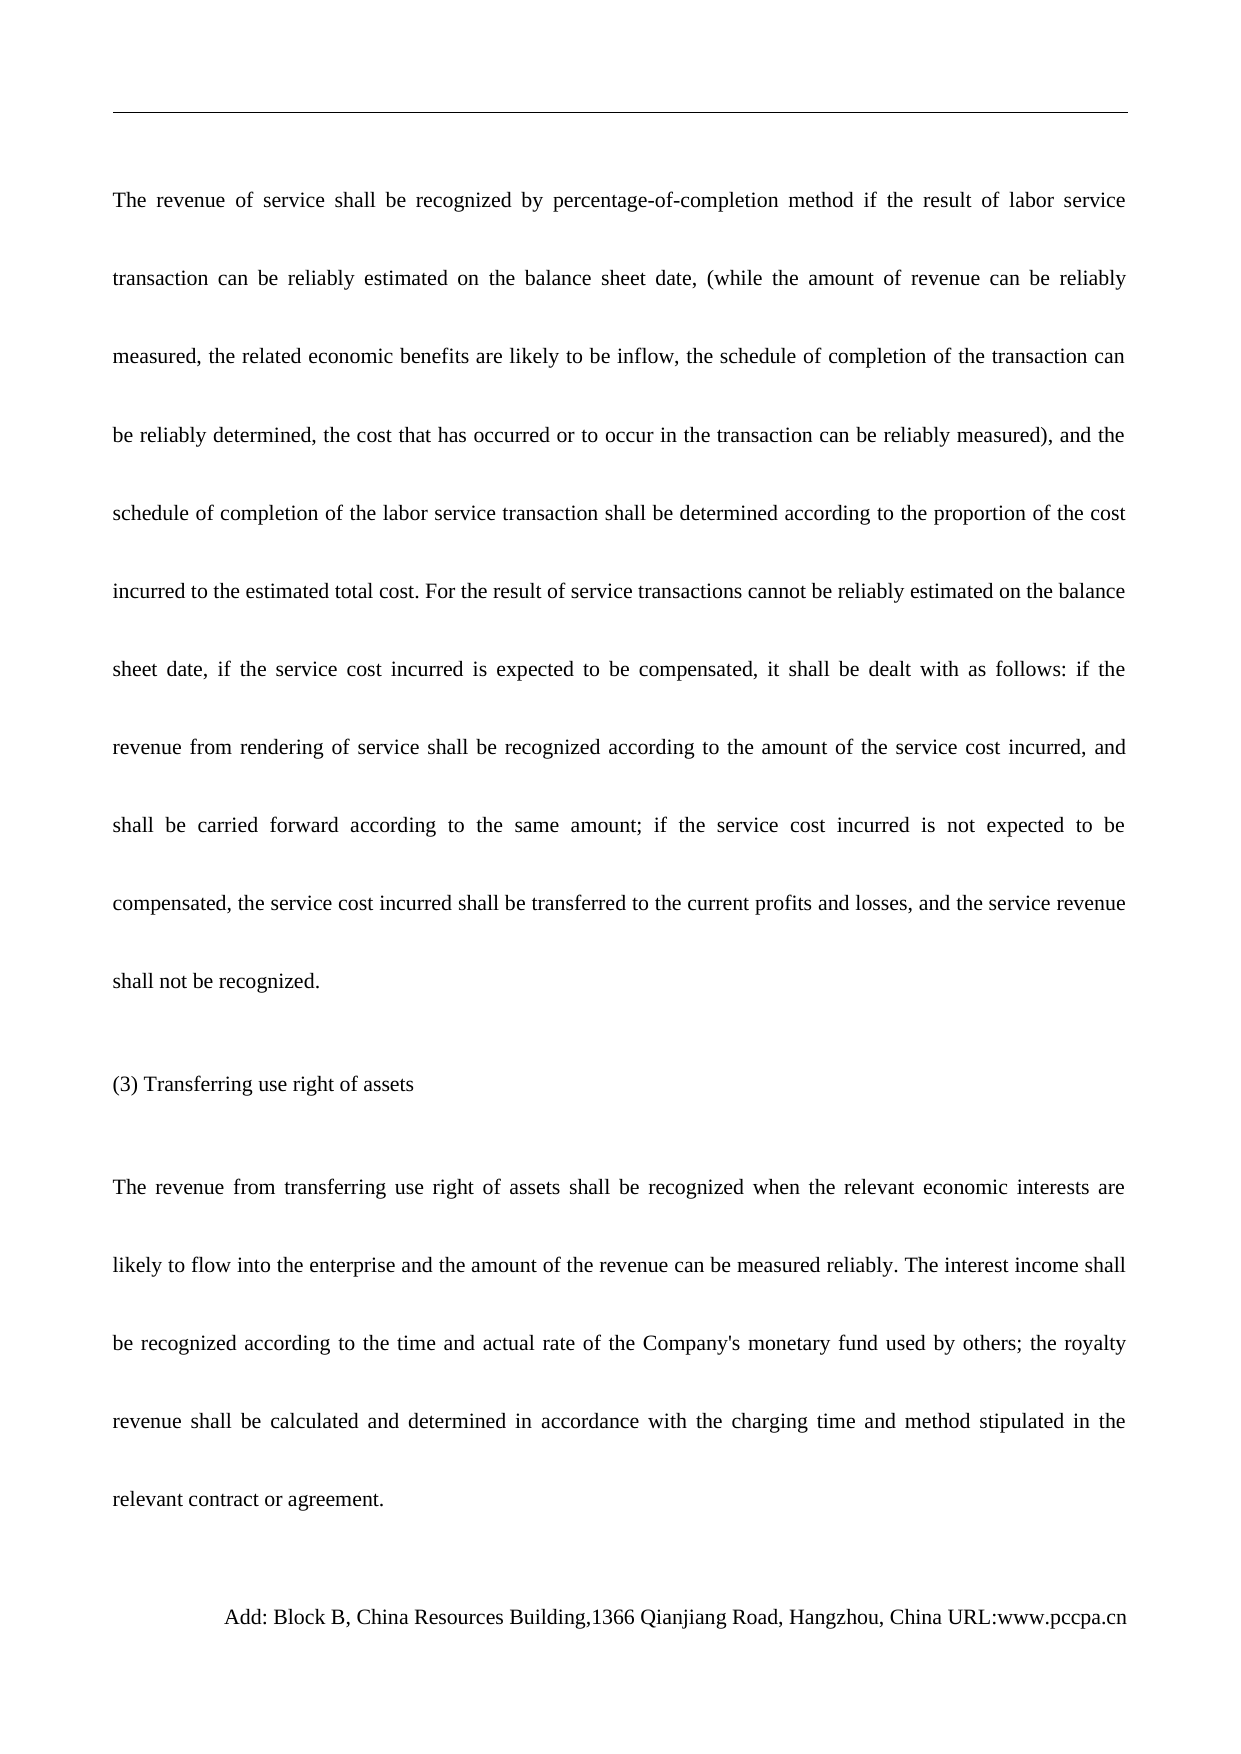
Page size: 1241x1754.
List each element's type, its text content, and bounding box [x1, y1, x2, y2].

text The revenue from transferring use right of assets shall be recognized when the relevant economic interests are likely to flow into the enterprise and the amount of the revenue can be measured reliably. The interest income shall be recognized according to the time and actual rate of the Company's monetary fund used by others; the royalty revenue shall be calculated and determined in accordance with the charging time and method stipulated in the relevant contract or agreement. [112, 1145, 1128, 1520]
text (3) Transferring use right of assets [112, 1042, 1128, 1105]
text The revenue of service shall be recognized by percentage-of-completion method if the result of labor service transaction can be reliably estimated on the balance sheet date, (while the amount of revenue can be reliably measured, the related economic benefits are likely to be inflow, the schedule of completion of the transaction can be reliably determined, the cost that has occurred or to occur in the transaction can be reliably measured), and the schedule of completion of the labor service transaction shall be determined according to the proportion of the cost incurred to the estimated total cost. For the result of service transactions cannot be reliably estimated on the balance sheet date, if the service cost incurred is expected to be compensated, it shall be dealt with as follows: if the revenue from rendering of service shall be recognized according to the amount of the service cost incurred, and shall be carried forward according to the same amount; if the service cost incurred is not expected to be compensated, the service cost incurred shall be transferred to the current profits and losses, and the service revenue shall not be recognized. [112, 158, 1128, 1002]
